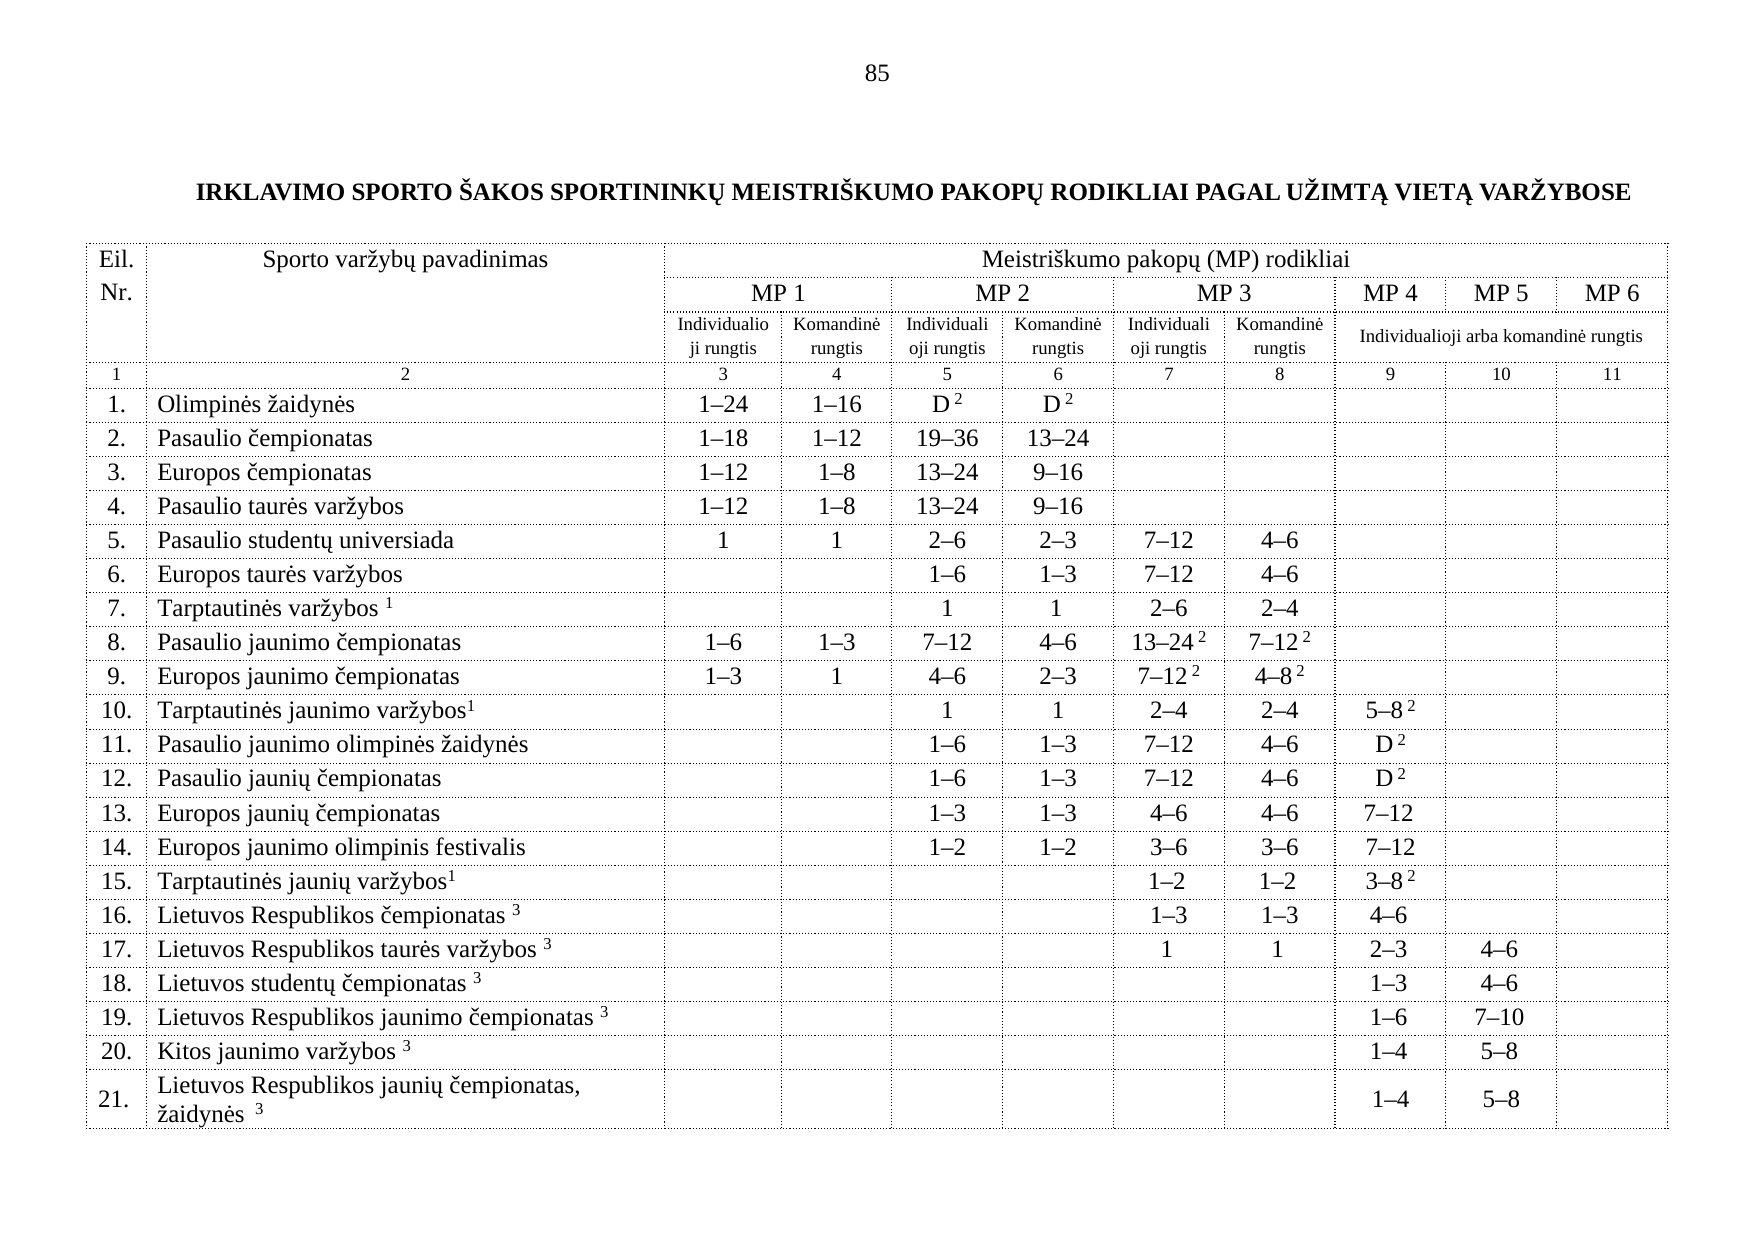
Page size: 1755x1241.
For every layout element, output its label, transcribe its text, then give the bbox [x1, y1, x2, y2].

table_cell Komandinė rungtis [781, 311, 892, 362]
table_cell [1557, 626, 1667, 660]
table_cell 4–6 [1224, 558, 1335, 592]
table_cell 4–8 2 [1224, 660, 1335, 694]
table_cell 7–12 [892, 626, 1002, 660]
table_cell 4–6 [1113, 797, 1224, 831]
table_cell Pasaulio taurės varžybos [146, 490, 664, 524]
table_cell [1446, 388, 1557, 422]
table_cell [1557, 729, 1667, 762]
table_cell D 2 [1335, 729, 1446, 762]
table_cell 7–12 [1113, 558, 1224, 592]
table_cell 1–3 [1003, 729, 1113, 762]
table_cell Individualioji rungtis [665, 311, 781, 362]
table_cell 1–3 [1224, 899, 1335, 933]
table_cell 1–6 [892, 763, 1002, 797]
table_cell [1557, 1069, 1667, 1128]
table_cell [665, 694, 781, 728]
table_cell 9–16 [1003, 456, 1113, 490]
table_cell Individualioji rungtis [892, 311, 1002, 362]
table_cell 3. [87, 456, 146, 490]
table_cell [1557, 797, 1667, 831]
table_cell 7–12 [1335, 797, 1446, 831]
table_cell [1003, 899, 1113, 933]
table_cell 1 [781, 524, 892, 558]
table_cell Pasaulio jaunimo olimpinės žaidynės [146, 729, 664, 762]
table_cell 1–3 [1113, 899, 1224, 933]
table_cell 2–6 [892, 524, 1002, 558]
table_cell 6. [87, 558, 146, 592]
table_cell 1–2 [1224, 865, 1335, 899]
table_cell 1–8 [781, 490, 892, 524]
table_cell D 2 [892, 388, 1002, 422]
table_cell [781, 933, 892, 967]
table_cell Pasaulio jaunių čempionatas [146, 763, 664, 797]
table_cell [892, 933, 1002, 967]
table_cell 1–4 [1335, 1069, 1446, 1128]
table_cell [1557, 967, 1667, 1001]
table_cell [1224, 1069, 1335, 1128]
table_cell [781, 558, 892, 592]
table_cell 1–6 [892, 558, 1002, 592]
table_cell 7 [1113, 362, 1224, 388]
table_cell [1557, 694, 1667, 728]
table_header Sporto varžybų pavadinimas [146, 243, 664, 362]
table_cell 9–16 [1003, 490, 1113, 524]
table_cell [1224, 456, 1335, 490]
table_cell [1557, 524, 1667, 558]
table_cell [892, 1001, 1002, 1035]
table_cell [1003, 1035, 1113, 1069]
table_cell [1557, 1001, 1667, 1035]
table_cell [1446, 626, 1557, 660]
table_cell Europos jaunimo olimpinis festivalis [146, 831, 664, 865]
table_cell 5–8 [1446, 1035, 1557, 1069]
table_cell 2–3 [1003, 524, 1113, 558]
table_cell [1335, 592, 1446, 626]
table_cell [1335, 558, 1446, 592]
table_cell 4–6 [1224, 524, 1335, 558]
table_cell Tarptautinės jaunių varžybos1 [146, 865, 664, 899]
table_cell MP 6 [1557, 277, 1667, 311]
table_cell [1003, 933, 1113, 967]
table_cell 1–4 [1335, 1035, 1446, 1069]
table_cell [781, 1001, 892, 1035]
table_cell 20. [87, 1035, 146, 1069]
table_cell 1–12 [781, 422, 892, 456]
table_cell [1557, 865, 1667, 899]
table_cell [1113, 967, 1224, 1001]
table_cell [892, 1035, 1002, 1069]
table_cell Kitos jaunimo varžybos 3 [146, 1035, 664, 1069]
table_cell [892, 1069, 1002, 1128]
table_cell 3–6 [1113, 831, 1224, 865]
table_cell MP 5 [1446, 277, 1557, 311]
table_cell 5. [87, 524, 146, 558]
table_cell Individualioji arba komandinė rungtis [1335, 311, 1667, 362]
table_cell [1224, 967, 1335, 1001]
table_cell 1–3 [781, 626, 892, 660]
table_cell [1113, 456, 1224, 490]
table_cell [1335, 422, 1446, 456]
table_cell 2–3 [1003, 660, 1113, 694]
table_cell Europos jaunimo čempionatas [146, 660, 664, 694]
table_cell [1446, 865, 1557, 899]
table_cell 8 [1224, 362, 1335, 388]
table_cell [665, 558, 781, 592]
table_cell 3 [665, 362, 781, 388]
table_cell 1 [781, 660, 892, 694]
table_cell 4–6 [1335, 899, 1446, 933]
table_cell [1446, 694, 1557, 728]
table_cell [1446, 831, 1557, 865]
table_cell [1335, 490, 1446, 524]
table_cell 2. [87, 422, 146, 456]
table_cell [665, 933, 781, 967]
text IRKLavimo sporto šakos SPORTININKŲ MEISTRIŠKUMO PAKOPŲ RODIKLIAI PAGAL UŽIMTĄ VIETĄ VARŽYBOSE [118, 177, 1636, 206]
table_cell [781, 694, 892, 728]
table_cell 10 [1446, 362, 1557, 388]
table_cell [1335, 524, 1446, 558]
table_cell [1557, 490, 1667, 524]
table_cell D 2 [1335, 763, 1446, 797]
table_cell 7. [87, 592, 146, 626]
table_cell 19. [87, 1001, 146, 1035]
table_cell [1113, 490, 1224, 524]
table_cell Europos taurės varžybos [146, 558, 664, 592]
table_cell MP 2 [892, 277, 1113, 311]
table_cell 1–12 [665, 490, 781, 524]
table_cell [1557, 831, 1667, 865]
table_cell Lietuvos Respublikos jaunimo čempionatas 3 [146, 1001, 664, 1035]
table_cell [1335, 626, 1446, 660]
table_cell MP 4 [1335, 277, 1446, 311]
table_cell [1224, 422, 1335, 456]
table_cell 4–6 [892, 660, 1002, 694]
table_cell 4 [781, 362, 892, 388]
table_cell [665, 899, 781, 933]
table_cell 1–2 [1003, 831, 1113, 865]
table_cell [1446, 899, 1557, 933]
table_cell [1557, 422, 1667, 456]
table_cell 1–3 [1335, 967, 1446, 1001]
table_cell Lietuvos Respublikos taurės varžybos 3 [146, 933, 664, 967]
table_cell 2–4 [1224, 694, 1335, 728]
table_cell [781, 865, 892, 899]
table_cell 15. [87, 865, 146, 899]
table_cell [1446, 490, 1557, 524]
table_cell 18. [87, 967, 146, 1001]
table_cell [665, 1001, 781, 1035]
table_cell [1557, 899, 1667, 933]
table_cell 2–4 [1113, 694, 1224, 728]
table_cell [1446, 592, 1557, 626]
table_cell 1–3 [1003, 558, 1113, 592]
table_cell Europos jaunių čempionatas [146, 797, 664, 831]
table_cell 1–6 [892, 729, 1002, 762]
table_cell [1446, 763, 1557, 797]
table_cell [1003, 865, 1113, 899]
table_cell 2 [146, 362, 664, 388]
table_cell 10. [87, 694, 146, 728]
table_cell [1224, 1001, 1335, 1035]
table_cell Olimpinės žaidynės [146, 388, 664, 422]
table_cell [781, 967, 892, 1001]
table_cell 1 [1113, 933, 1224, 967]
table_cell Tarptautinės varžybos 1 [146, 592, 664, 626]
table_cell [1557, 592, 1667, 626]
table_cell 7–10 [1446, 1001, 1557, 1035]
table_cell 2–3 [1335, 933, 1446, 967]
table_cell 7–12 [1113, 729, 1224, 762]
table_cell [1335, 388, 1446, 422]
table_cell 17. [87, 933, 146, 967]
table_cell 4. [87, 490, 146, 524]
table_cell [1003, 1069, 1113, 1128]
table_cell [665, 592, 781, 626]
table_cell 13–24 [1003, 422, 1113, 456]
table_cell [1446, 729, 1557, 762]
table_cell [1003, 967, 1113, 1001]
table_cell 7–12 [1113, 524, 1224, 558]
table_cell [1224, 388, 1335, 422]
table_cell 11 [1557, 362, 1667, 388]
table_cell [1446, 660, 1557, 694]
table_cell 19–36 [892, 422, 1002, 456]
table_cell [665, 729, 781, 762]
table_cell [665, 1069, 781, 1128]
table_cell [1113, 1035, 1224, 1069]
table_cell [1557, 763, 1667, 797]
table_cell 7–12 [1335, 831, 1446, 865]
table_cell 3–6 [1224, 831, 1335, 865]
table_cell [781, 729, 892, 762]
table_cell Pasaulio studentų universiada [146, 524, 664, 558]
table_cell 1–24 [665, 388, 781, 422]
table_cell Pasaulio jaunimo čempionatas [146, 626, 664, 660]
table_cell 1. [87, 388, 146, 422]
table_cell [892, 967, 1002, 1001]
table_header Eil. Nr. [87, 243, 146, 362]
table_cell Pasaulio čempionatas [146, 422, 664, 456]
table_cell [1557, 388, 1667, 422]
table_cell 11. [87, 729, 146, 762]
table_cell Lietuvos studentų čempionatas 3 [146, 967, 664, 1001]
table_cell 13–24 [892, 456, 1002, 490]
table_cell 7–12 2 [1224, 626, 1335, 660]
table_cell [1557, 456, 1667, 490]
table_cell 6 [1003, 362, 1113, 388]
table_cell 1 [892, 694, 1002, 728]
table_cell 7–12 [1113, 763, 1224, 797]
table_cell [1446, 558, 1557, 592]
table_cell [1003, 1001, 1113, 1035]
table_cell 9 [1335, 362, 1446, 388]
table_cell [1446, 456, 1557, 490]
table_cell 4–6 [1446, 933, 1557, 967]
table_cell 13. [87, 797, 146, 831]
table_cell MP 3 [1113, 277, 1335, 311]
table_cell [1557, 660, 1667, 694]
table_cell 2–4 [1224, 592, 1335, 626]
table_cell 1–3 [1003, 797, 1113, 831]
table_cell [781, 831, 892, 865]
table_cell [781, 1069, 892, 1128]
table_cell 1–16 [781, 388, 892, 422]
table_cell 9. [87, 660, 146, 694]
table_cell 1 [1224, 933, 1335, 967]
table_cell 1–8 [781, 456, 892, 490]
table_cell [1335, 660, 1446, 694]
table_cell [1557, 1035, 1667, 1069]
table_cell [1224, 1035, 1335, 1069]
table_cell 12. [87, 763, 146, 797]
table_cell 1–3 [1003, 763, 1113, 797]
table_cell Komandinė rungtis [1003, 311, 1113, 362]
table_cell 16. [87, 899, 146, 933]
table_cell 14. [87, 831, 146, 865]
table_cell 2–6 [1113, 592, 1224, 626]
table_cell Lietuvos Respublikos čempionatas 3 [146, 899, 664, 933]
table_cell Individualioji rungtis [1113, 311, 1224, 362]
table_cell [781, 592, 892, 626]
table_cell [1557, 933, 1667, 967]
table_cell 4–6 [1224, 763, 1335, 797]
table_cell [1446, 797, 1557, 831]
table_cell [665, 865, 781, 899]
table_cell 7–12 2 [1113, 660, 1224, 694]
table_cell [1113, 388, 1224, 422]
table_cell 4–6 [1224, 729, 1335, 762]
table_cell 1–2 [1113, 865, 1224, 899]
table_cell 5 [892, 362, 1002, 388]
table_cell [892, 899, 1002, 933]
table_cell 1 [1003, 592, 1113, 626]
table_cell [781, 763, 892, 797]
table_cell 1–18 [665, 422, 781, 456]
table_cell 1–12 [665, 456, 781, 490]
table_cell Tarptautinės jaunimo varžybos1 [146, 694, 664, 728]
table_cell 4–6 [1446, 967, 1557, 1001]
table_cell D 2 [1003, 388, 1113, 422]
table_cell 8. [87, 626, 146, 660]
table_header Meistriškumo pakopų (MP) rodikliai [665, 243, 1667, 277]
table_cell Europos čempionatas [146, 456, 664, 490]
table_cell [781, 899, 892, 933]
table_cell [1446, 422, 1557, 456]
table_cell 5–8 [1446, 1069, 1557, 1128]
table_cell [1113, 1069, 1224, 1128]
table_cell [1113, 1001, 1224, 1035]
table_cell [781, 1035, 892, 1069]
table_cell 1–3 [892, 797, 1002, 831]
table_cell 1 [87, 362, 146, 388]
table_cell [1446, 524, 1557, 558]
table_cell [1335, 456, 1446, 490]
table_cell [1557, 558, 1667, 592]
table_cell [1224, 490, 1335, 524]
table_cell [1113, 422, 1224, 456]
table_cell MP 1 [665, 277, 892, 311]
table_cell 1 [1003, 694, 1113, 728]
table_cell [781, 797, 892, 831]
table_cell 13–24 2 [1113, 626, 1224, 660]
table_cell 13–24 [892, 490, 1002, 524]
table_cell 5–8 2 [1335, 694, 1446, 728]
table_cell 1 [892, 592, 1002, 626]
table_cell 1–2 [892, 831, 1002, 865]
table_cell 1–6 [1335, 1001, 1446, 1035]
table_cell 1–6 [665, 626, 781, 660]
table_cell 4–6 [1003, 626, 1113, 660]
table_cell [665, 763, 781, 797]
table_cell [665, 831, 781, 865]
table_cell 21. [87, 1069, 146, 1128]
table_cell 1–3 [665, 660, 781, 694]
table_cell [892, 865, 1002, 899]
table_cell 1 [665, 524, 781, 558]
table_cell Komandinė rungtis [1224, 311, 1335, 362]
table_cell [665, 797, 781, 831]
table_cell [665, 967, 781, 1001]
table_cell [665, 1035, 781, 1069]
table_cell 3–8 2 [1335, 865, 1446, 899]
table_cell 4–6 [1224, 797, 1335, 831]
